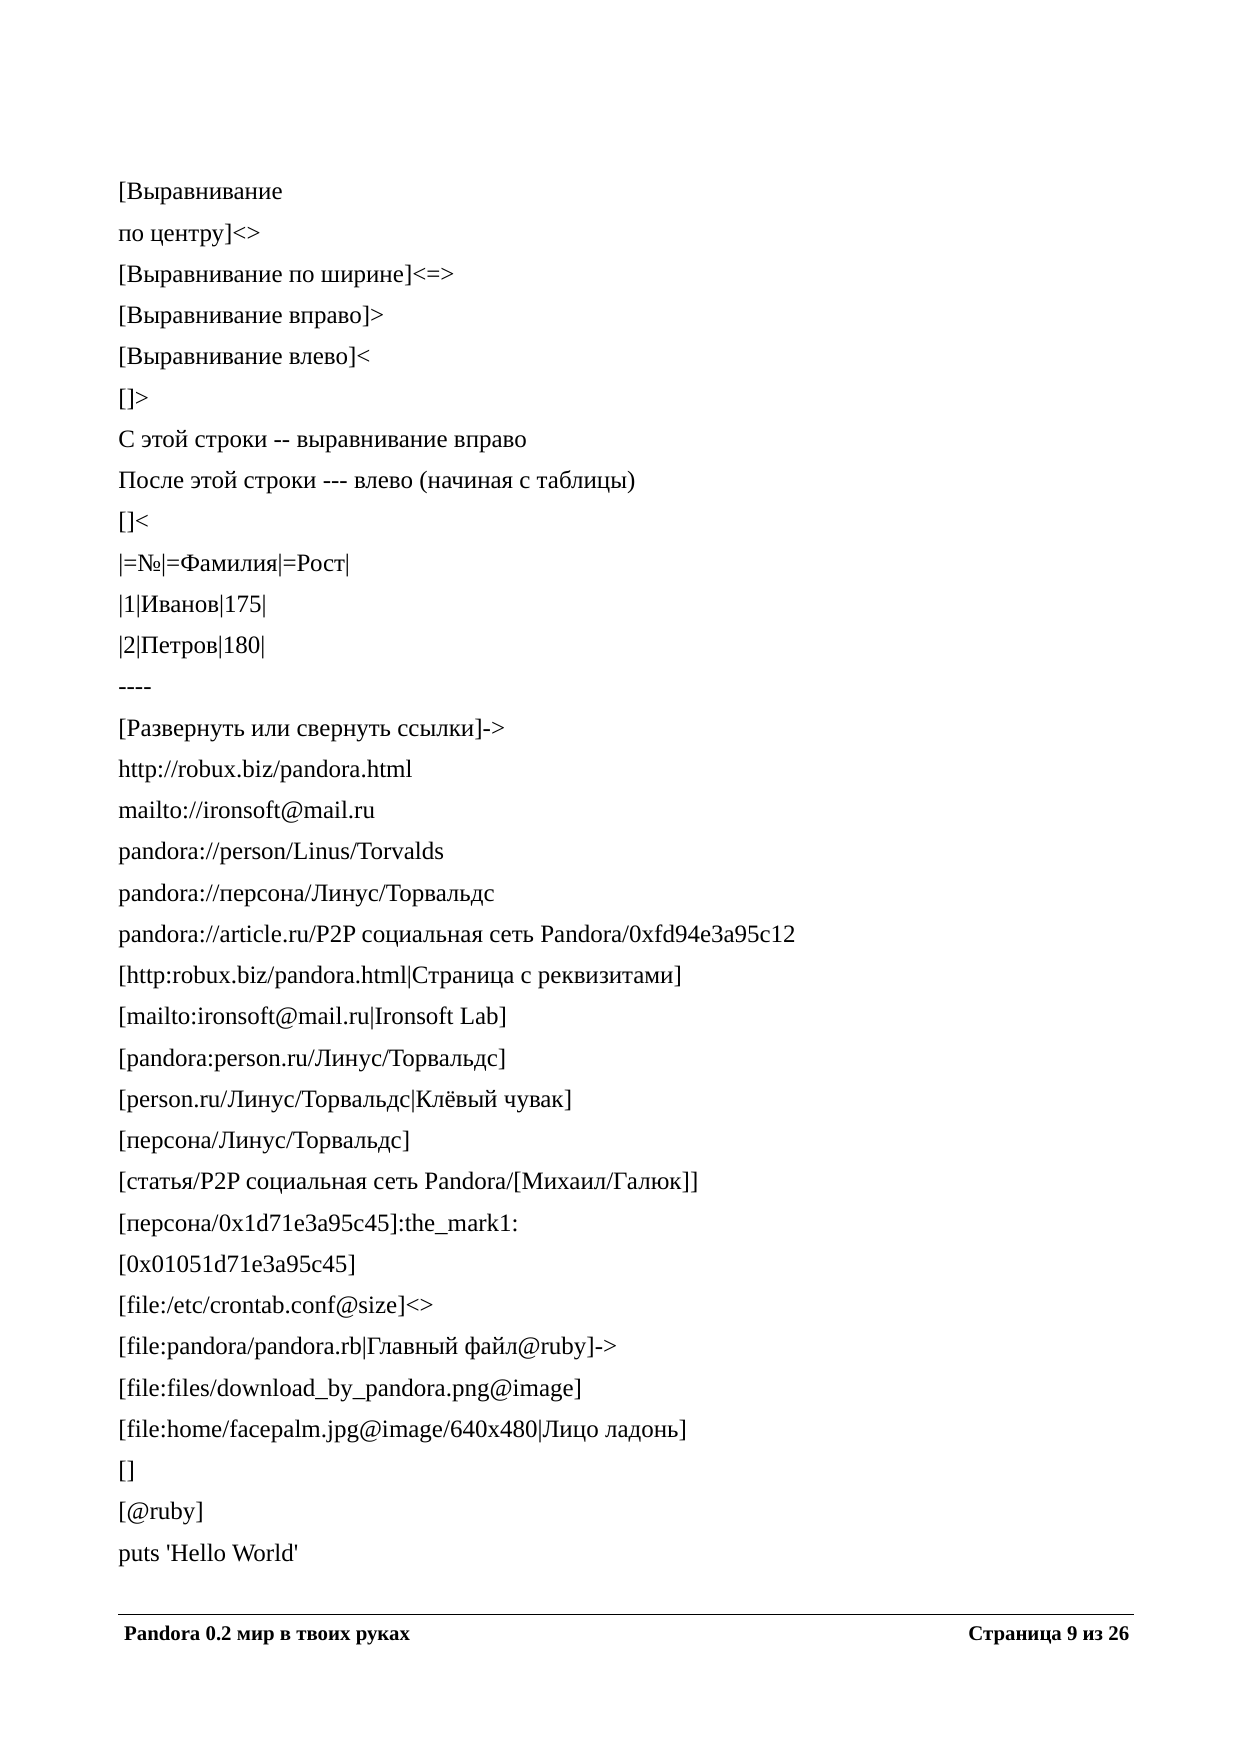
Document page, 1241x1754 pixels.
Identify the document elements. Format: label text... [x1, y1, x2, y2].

text pandora://article.ru/P2P социальная сеть Pandora/0xfd94e3a95c12 [118, 919, 1134, 948]
text [@ruby] [118, 1496, 1134, 1525]
text pandora://person/Linus/Torvalds [118, 836, 1134, 865]
text С этой строки -- выравнивание вправо [118, 424, 1134, 453]
text [Выравнивание влево]< [118, 341, 1134, 370]
text http://robux.biz/pandora.html [118, 754, 1134, 783]
text []< [118, 506, 1134, 535]
text [file:files/download_by_pandora.png@image] [118, 1373, 1134, 1401]
text ---- [118, 671, 1134, 700]
text [mailto:ironsoft@mail.ru|Ironsoft Lab] [118, 1001, 1134, 1030]
text [Выравнивание вправо]> [118, 300, 1134, 329]
text |1|Иванов|175| [118, 589, 1134, 618]
text [Выравнивание по ширине]<=> [118, 259, 1134, 288]
text pandora://персона/Линус/Торвальдс [118, 878, 1134, 906]
text [file:home/facepalm.jpg@image/640x480|Лицо ладонь] [118, 1414, 1134, 1443]
text [] [118, 1455, 1134, 1484]
text [статья/P2P социальная сеть Pandora/[Михаил/Галюк]] [118, 1166, 1134, 1195]
text [file:/etc/crontab.conf@size]<> [118, 1290, 1134, 1319]
text [person.ru/Линус/Торвальдс|Клёвый чувак] [118, 1084, 1134, 1113]
text После этой строки --- влево (начиная с таблицы) [118, 465, 1134, 494]
text [file:pandora/pandora.rb|Главный файл@ruby]-> [118, 1331, 1134, 1360]
text [pandora:person.ru/Линус/Торвальдс] [118, 1043, 1134, 1071]
text [персона/0x1d71e3a95c45]:the_mark1: [118, 1208, 1134, 1236]
text []> [118, 383, 1134, 411]
text [0x01051d71e3a95c45] [118, 1249, 1134, 1278]
text puts 'Hello World' [118, 1538, 1134, 1566]
text [Развернуть или свернуть ссылки]-> [118, 713, 1134, 741]
text [Выравнивание [118, 176, 1134, 205]
text [http:robux.biz/pandora.html|Страница с реквизитами] [118, 960, 1134, 989]
text по центру]<> [118, 218, 1134, 246]
text [персона/Линус/Торвальдс] [118, 1125, 1134, 1154]
text mailto://ironsoft@mail.ru [118, 795, 1134, 824]
text |2|Петров|180| [118, 630, 1134, 659]
text |=№|=Фамилия|=Рост| [118, 548, 1134, 576]
